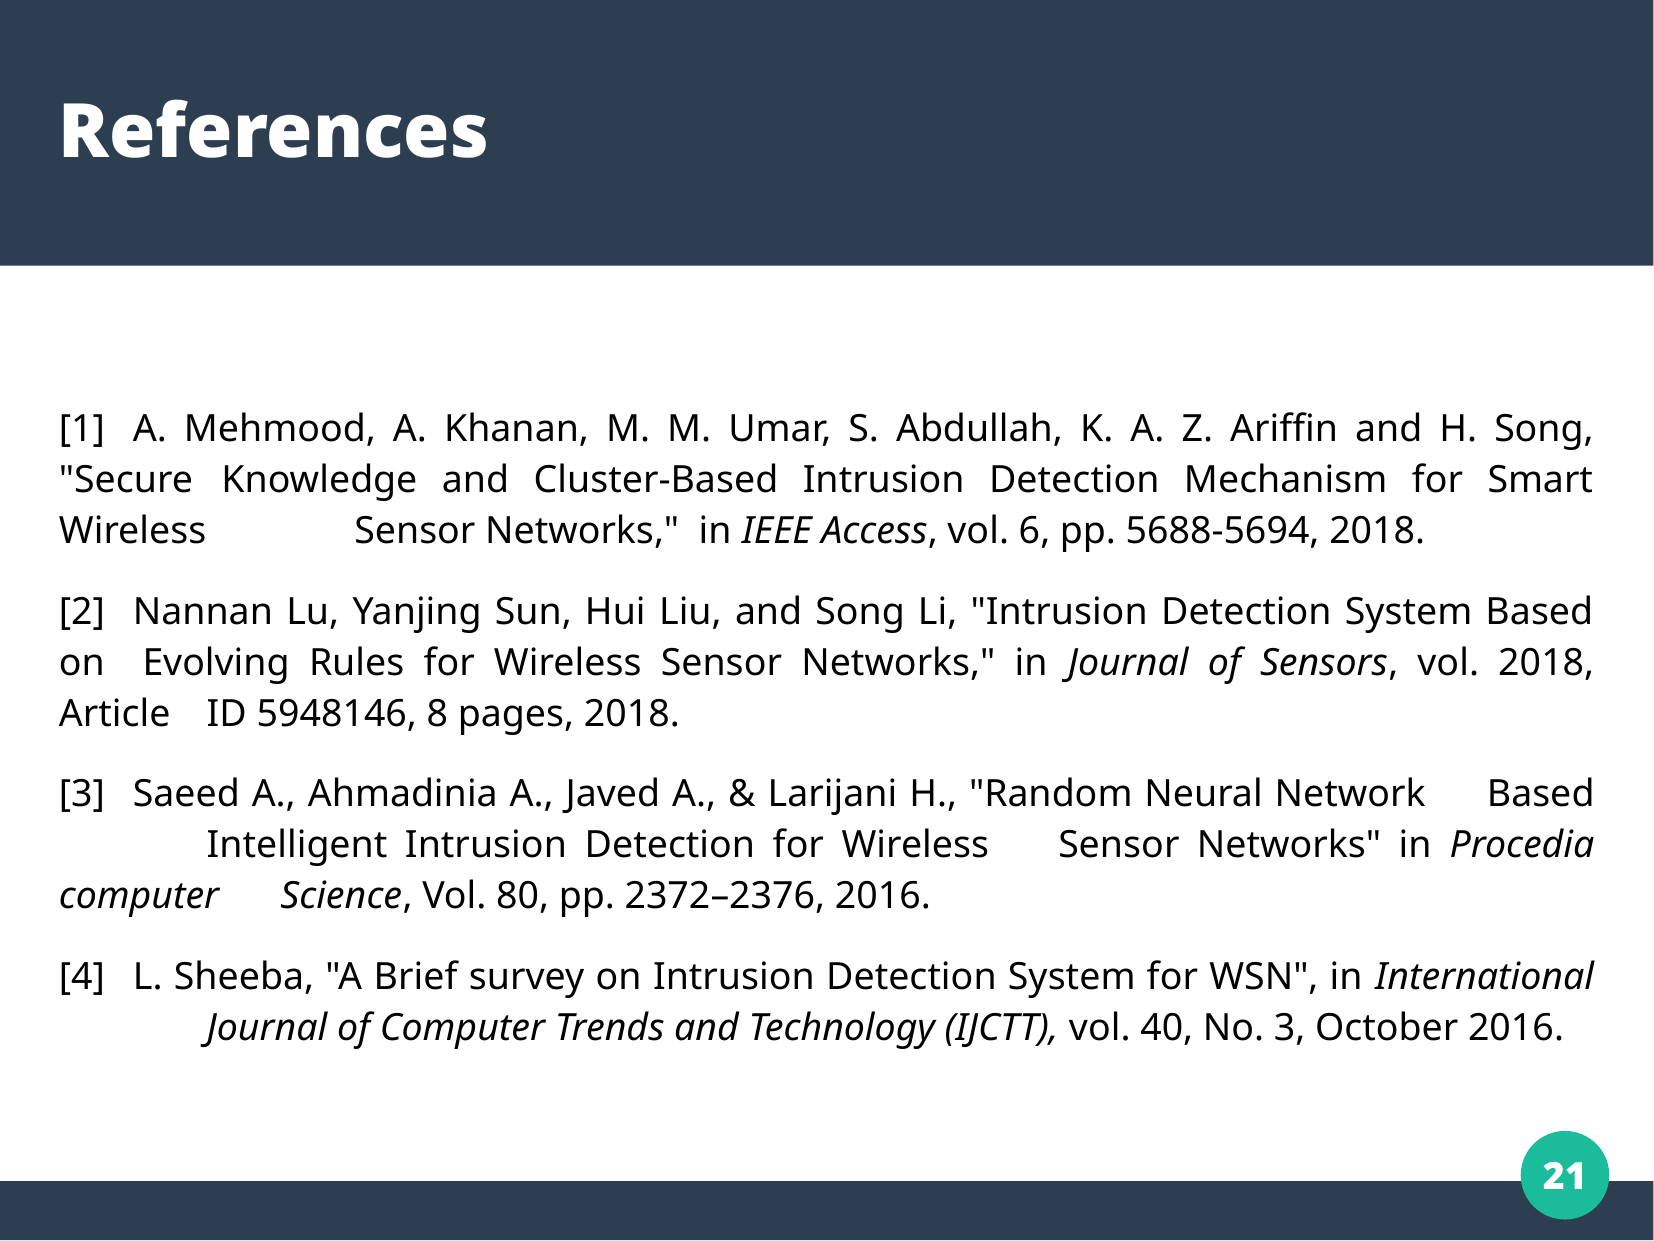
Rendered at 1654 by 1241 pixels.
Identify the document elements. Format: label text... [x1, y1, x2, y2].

title References [59, 49, 1595, 207]
list [1] A. Mehmood, A. Khanan, M. M. Umar, S. Abdullah, K. A. Z. Ariffin and H. Song, "Secure Knowledge and Cluster-Based Intrusion Detection Mechanism for Smart Wireless Sensor Networks," in IEEE Access, vol. 6, pp. 5688-5694, 2018. [2] Nannan Lu, Yanjing Sun, Hui Liu, and Song Li, "Intrusion Detection System Based on Evolving Rules for Wireless Sensor Networks," in Journal of Sensors, vol. 2018, Article ID 5948146, 8 pages, 2018. [3] Saeed A., Ahmadinia A., Javed A., & Larijani H., "Random Neural Network Based Intelligent Intrusion Detection for Wireless Sensor Networks" in Procedia computer Science, Vol. 80, pp. 2372–2376, 2016. [4] L. Sheeba, "A Brief survey on Intrusion Detection System for WSN", in International Journal of Computer Trends and Technology (IJCTT), vol. 40, No. 3, October 2016. [59, 401, 1595, 1229]
